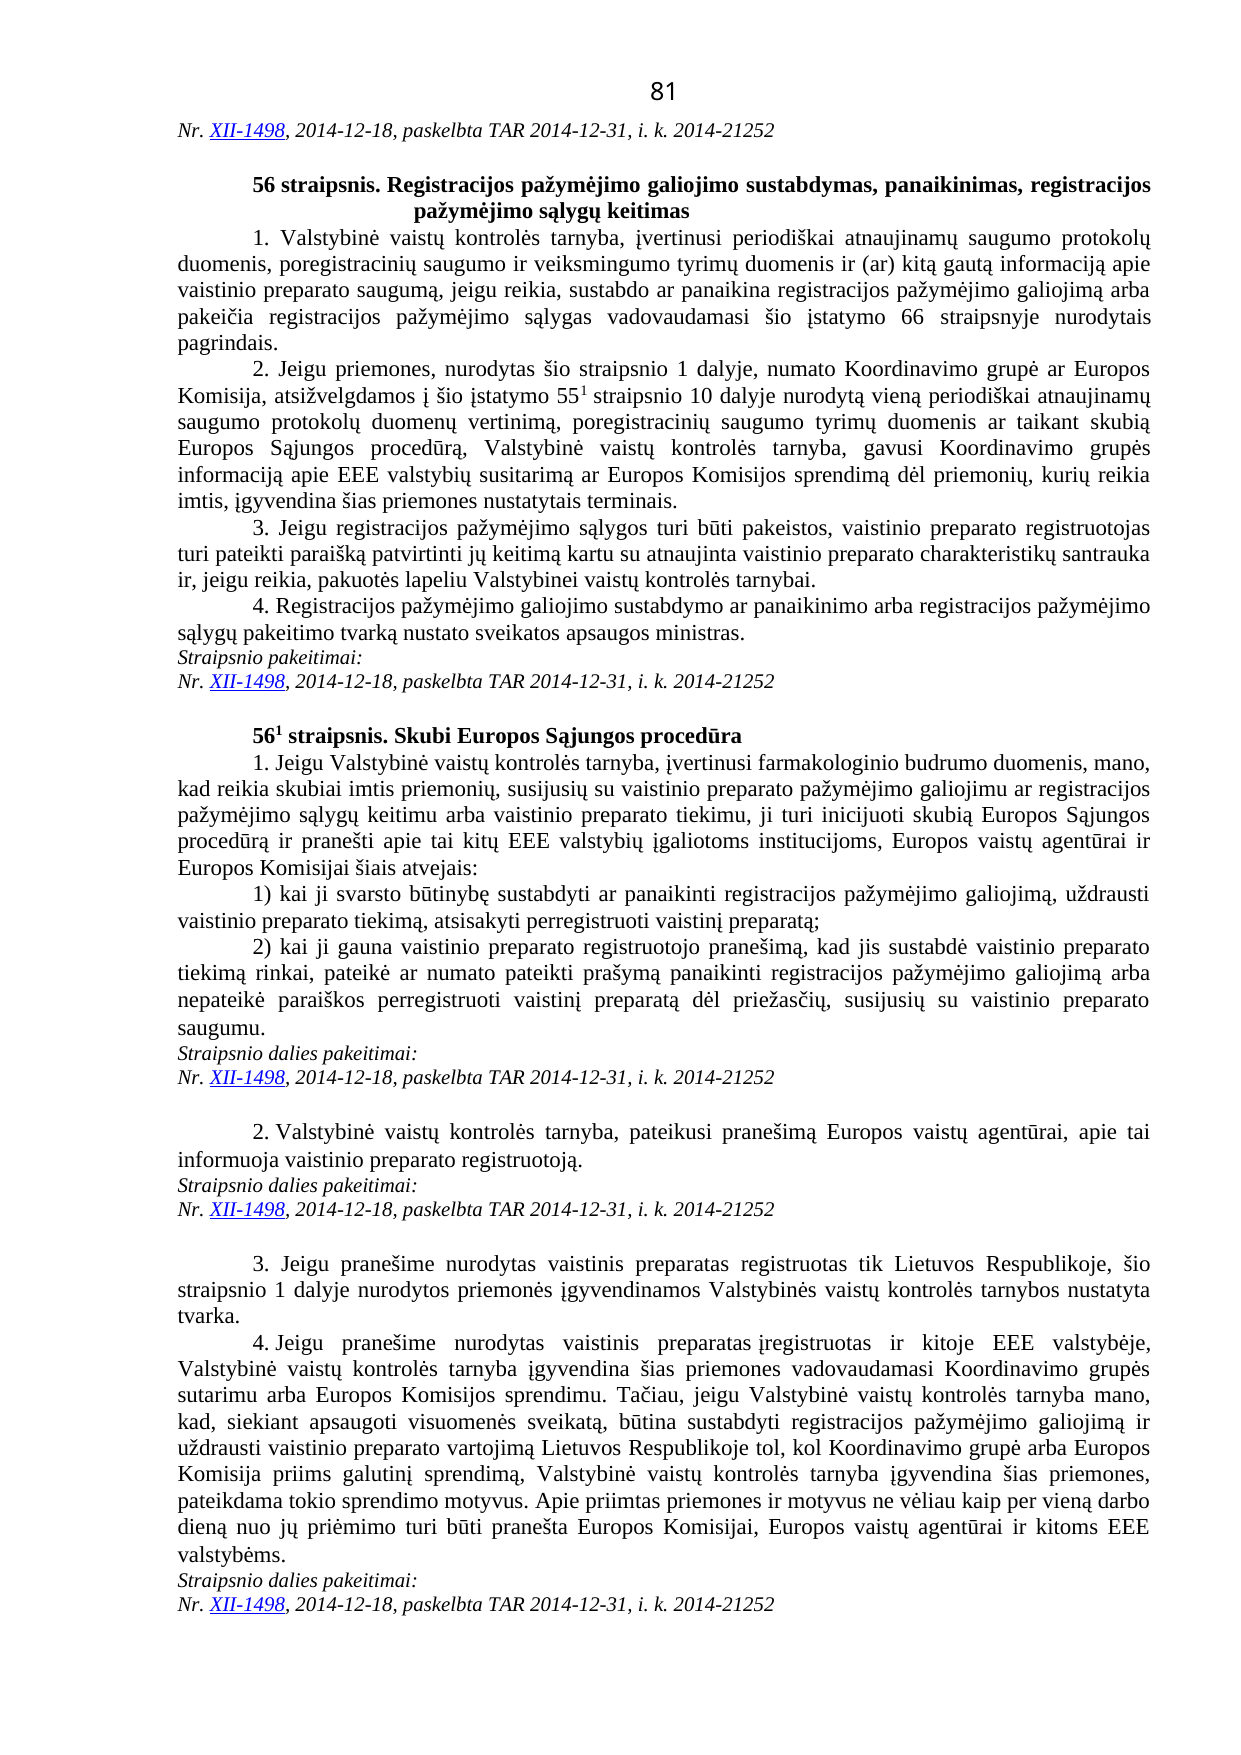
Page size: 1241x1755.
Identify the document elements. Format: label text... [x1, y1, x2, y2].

text 1) kai ji svarsto būtinybę sustabdyti ar panaikinti registracijos pažymėjimo galiojimą, uždrausti vaistinio preparato tiekimą, atsisakyti perregistruoti vaistinį preparatą; [177, 880, 1152, 933]
text Straipsnio dalies pakeitimai: [177, 1568, 1152, 1592]
text Nr. XII-1498, 2014-12-18, paskelbta TAR 2014-12-31, i. k. 2014-21252 [177, 669, 1152, 693]
text Straipsnio dalies pakeitimai: [177, 1173, 1152, 1197]
text Nr. XII-1498, 2014-12-18, paskelbta TAR 2014-12-31, i. k. 2014-21252 [177, 1592, 1152, 1616]
text 3. Jeigu registracijos pažymėjimo sąlygos turi būti pakeistos, vaistinio preparato registruotojas turi pateikti paraišką patvirtinti jų keitimą kartu su atnaujinta vaistinio preparato charakteristikų santrauka ir, jeigu reikia, pakuotės lapeliu Valstybinei vaistų kontrolės tarnybai. [177, 513, 1152, 593]
text 561 straipsnis. Skubi Europos Sąjungos procedūra [177, 722, 1152, 748]
text Nr. XII-1498, 2014-12-18, paskelbta TAR 2014-12-31, i. k. 2014-21252 [177, 118, 1152, 142]
text 56 straipsnis. Registracijos pažymėjimo galiojimo sustabdymas, panaikinimas, registracijos pažymėjimo sąlygų keitimas [252, 171, 1152, 224]
text Straipsnio dalies pakeitimai: [177, 1041, 1152, 1065]
text 1. Valstybinė vaistų kontrolės tarnyba, įvertinusi periodiškai atnaujinamų saugumo protokolų duomenis, poregistracinių saugumo ir veiksmingumo tyrimų duomenis ir (ar) kitą gautą informaciją apie vaistinio preparato saugumą, jeigu reikia, sustabdo ar panaikina registracijos pažymėjimo galiojimą arba pakeičia registracijos pažymėjimo sąlygas vadovaudamasi šio įstatymo 66 straipsnyje nurodytais pagrindais. [177, 224, 1152, 355]
text 2. Jeigu priemones, nurodytas šio straipsnio 1 dalyje, numato Koordinavimo grupė ar Europos Komisija, atsižvelgdamos į šio įstatymo 551 straipsnio 10 dalyje nurodytą vieną periodiškai atnaujinamų saugumo protokolų duomenų vertinimą, poregistracinių saugumo tyrimų duomenis ar taikant skubią Europos Sąjungos procedūrą, Valstybinė vaistų kontrolės tarnyba, gavusi Koordinavimo grupės informaciją apie EEE valstybių susitarimą ar Europos Komisijos sprendimą dėl priemonių, kurių reikia imtis, įgyvendina šias priemones nustatytais terminais. [177, 355, 1152, 513]
text Nr. XII-1498, 2014-12-18, paskelbta TAR 2014-12-31, i. k. 2014-21252 [177, 1197, 1152, 1221]
text Nr. XII-1498, 2014-12-18, paskelbta TAR 2014-12-31, i. k. 2014-21252 [177, 1065, 1152, 1089]
text 1. Jeigu Valstybinė vaistų kontrolės tarnyba, įvertinusi farmakologinio budrumo duomenis, mano, kad reikia skubiai imtis priemonių, susijusių su vaistinio preparato pažymėjimo galiojimu ar registracijos pažymėjimo sąlygų keitimu arba vaistinio preparato tiekimu, ji turi inicijuoti skubią Europos Sąjungos procedūrą ir pranešti apie tai kitų EEE valstybių įgaliotoms institucijoms, Europos vaistų agentūrai ir Europos Komisijai šiais atvejais: [177, 748, 1152, 880]
text 2) kai ji gauna vaistinio preparato registruotojo pranešimą, kad jis sustabdė vaistinio preparato tiekimą rinkai, pateikė ar numato pateikti prašymą panaikinti registracijos pažymėjimo galiojimą arba nepateikė paraiškos perregistruoti vaistinį preparatą dėl priežasčių, susijusių su vaistinio preparato saugumu. [177, 933, 1152, 1041]
text 2. Valstybinė vaistų kontrolės tarnyba, pateikusi pranešimą Europos vaistų agentūrai, apie tai informuoja vaistinio preparato registruotoją. [177, 1118, 1152, 1173]
text 4. Registracijos pažymėjimo galiojimo sustabdymo ar panaikinimo arba registracijos pažymėjimo sąlygų pakeitimo tvarką nustato sveikatos apsaugos ministras. [177, 593, 1152, 645]
text 3. Jeigu pranešime nurodytas vaistinis preparatas registruotas tik Lietuvos Respublikoje, šio straipsnio 1 dalyje nurodytos priemonės įgyvendinamos Valstybinės vaistų kontrolės tarnybos nustatyta tvarka. [177, 1250, 1152, 1329]
text 4. Jeigu pranešime nurodytas vaistinis preparatas įregistruotas ir kitoje EEE valstybėje, Valstybinė vaistų kontrolės tarnyba įgyvendina šias priemones vadovaudamasi Koordinavimo grupės sutarimu arba Europos Komisijos sprendimu. Tačiau, jeigu Valstybinė vaistų kontrolės tarnyba mano, kad, siekiant apsaugoti visuomenės sveikatą, būtina sustabdyti registracijos pažymėjimo galiojimą ir uždrausti vaistinio preparato vartojimą Lietuvos Respublikoje tol, kol Koordinavimo grupė arba Europos Komisija priims galutinį sprendimą, Valstybinė vaistų kontrolės tarnyba įgyvendina šias priemones, pateikdama tokio sprendimo motyvus. Apie priimtas priemones ir motyvus ne vėliau kaip per vieną darbo dieną nuo jų priėmimo turi būti pranešta Europos Komisijai, Europos vaistų agentūrai ir kitoms EEE valstybėms. [177, 1329, 1152, 1568]
text Straipsnio pakeitimai: [177, 645, 1152, 669]
